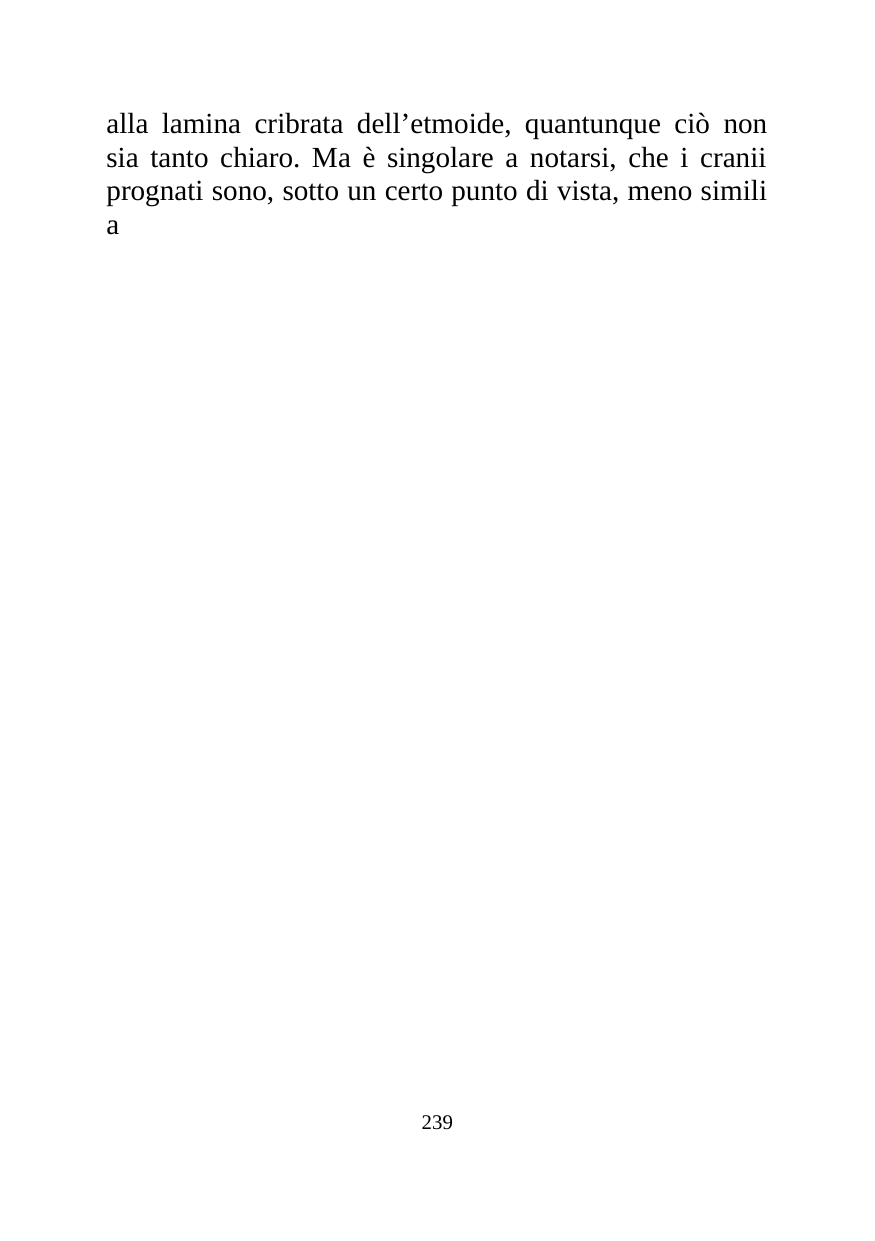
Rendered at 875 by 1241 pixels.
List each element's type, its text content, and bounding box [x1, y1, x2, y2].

text alla lamina cribrata dell’etmoide, quantunque ciò non sia tanto chiaro. Ma è singolare a notarsi, che i cranii prognati sono, sotto un certo punto di vista, meno simili a [106, 106, 768, 240]
